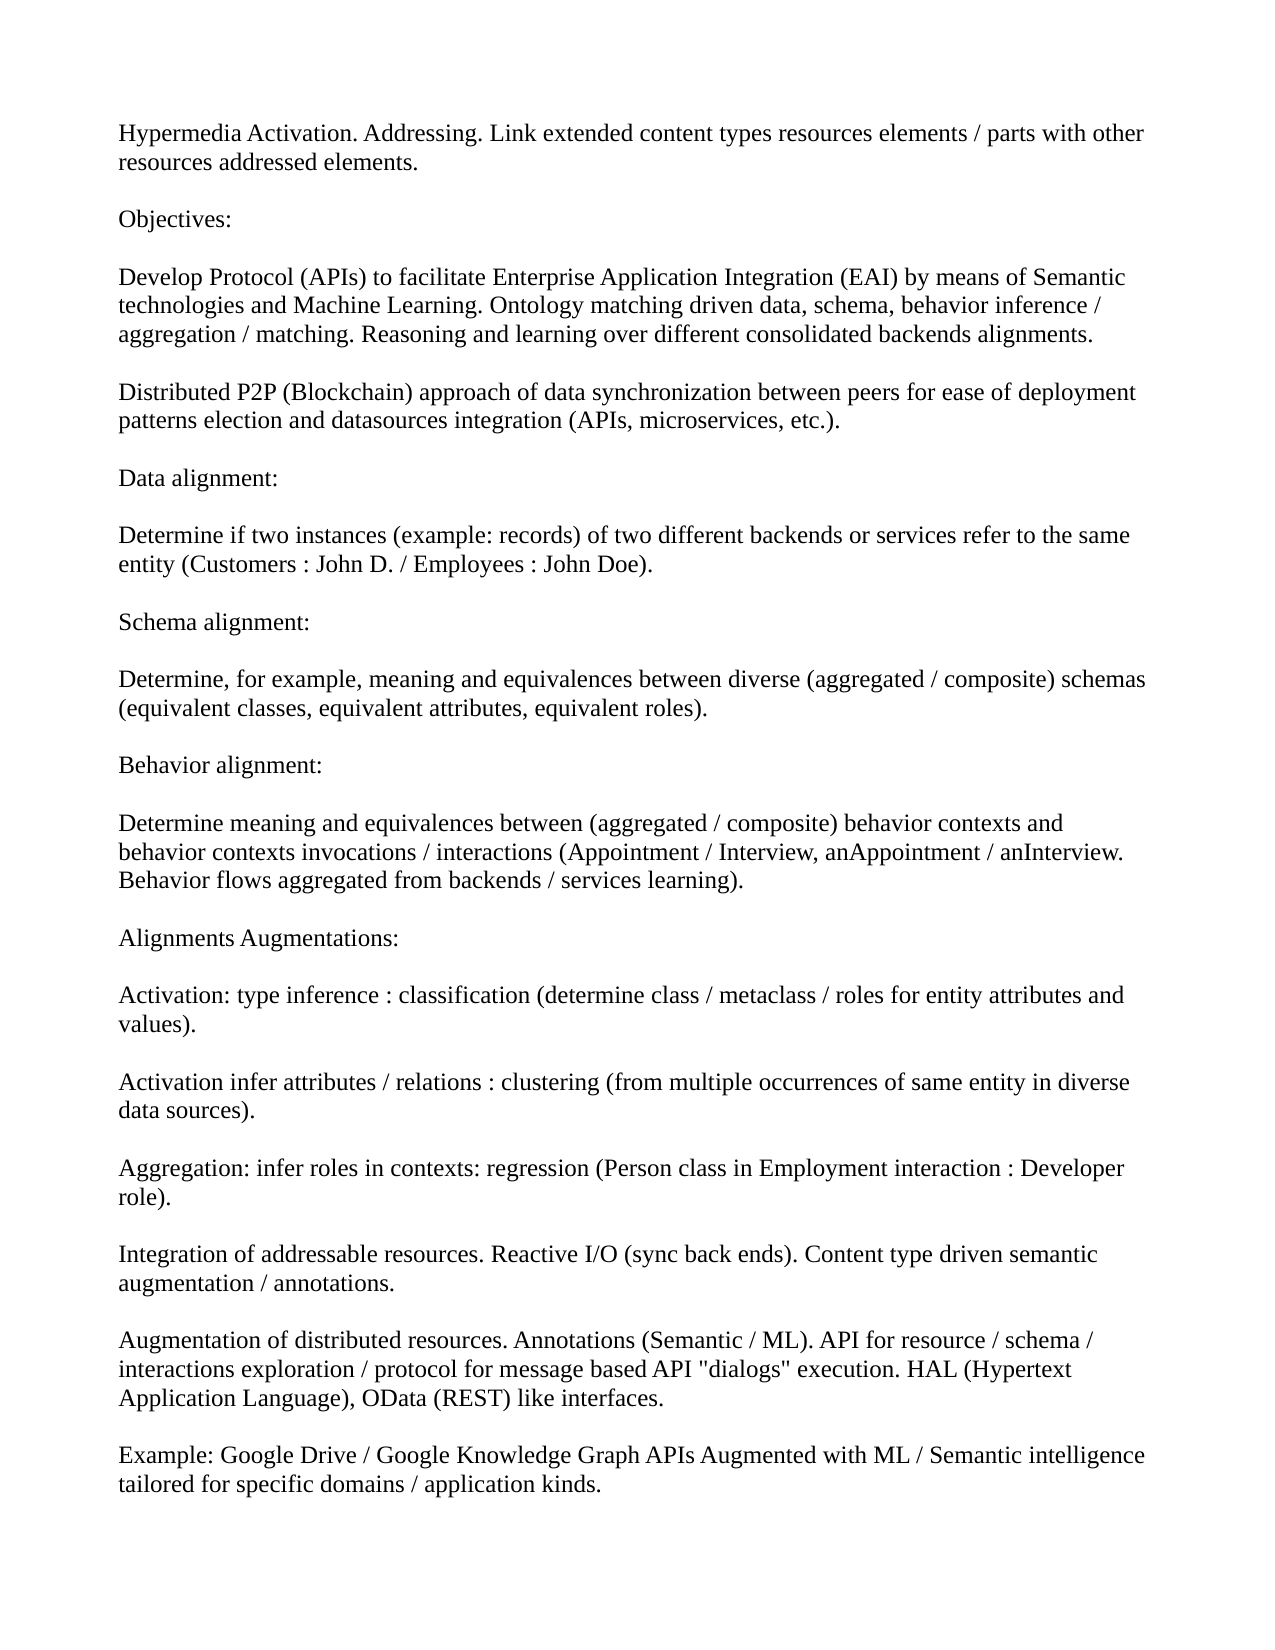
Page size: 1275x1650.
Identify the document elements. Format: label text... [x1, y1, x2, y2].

text Alignments Augmentations: Activation: type inference : classification (determine class / metaclass / roles for entity attributes and values). Activation infer attributes / relations : clustering (from multiple occurrences of same entity in diverse data sources). Aggregation: infer roles in contexts: regression (Person class in Employment interaction : Developer role). Integration of addressable resources. Reactive I/O (sync back ends). Content type driven semantic augmentation / annotations. [118, 923, 1157, 1297]
text Augmentation of distributed resources. Annotations (Semantic / ML). API for resource / schema / interactions exploration / protocol for message based API "dialogs" execution. HAL (Hypertext Application Language), OData (REST) like interfaces. Example: Google Drive / Google Knowledge Graph APIs Augmented with ML / Semantic intelligence tailored for specific domains / application kinds. [118, 1326, 1157, 1498]
text Objectives: [118, 204, 1157, 233]
text Develop Protocol (APIs) to facilitate Enterprise Application Integration (EAI) by means of Semantic technologies and Machine Learning. Ontology matching driven data, schema, behavior inference / aggregation / matching. Reasoning and learning over different consolidated backends alignments. Distributed P2P (Blockchain) approach of data synchronization between peers for ease of deployment patterns election and datasources integration (APIs, microservices, etc.). Data alignment: Determine if two instances (example: records) of two different backends or services refer to the same entity (Customers : John D. / Employees : John Doe). Schema alignment: Determine, for example, meaning and equivalences between diverse (aggregated / composite) schemas (equivalent classes, equivalent attributes, equivalent roles). Behavior alignment: Determine meaning and equivalences between (aggregated / composite) behavior contexts and behavior contexts invocations / interactions (Appointment / Interview, anAppointment / anInterview. Behavior flows aggregated from backends / services learning). [118, 262, 1157, 894]
text Hypermedia Activation. Addressing. Link extended content types resources elements / parts with other resources addressed elements. [118, 118, 1157, 176]
